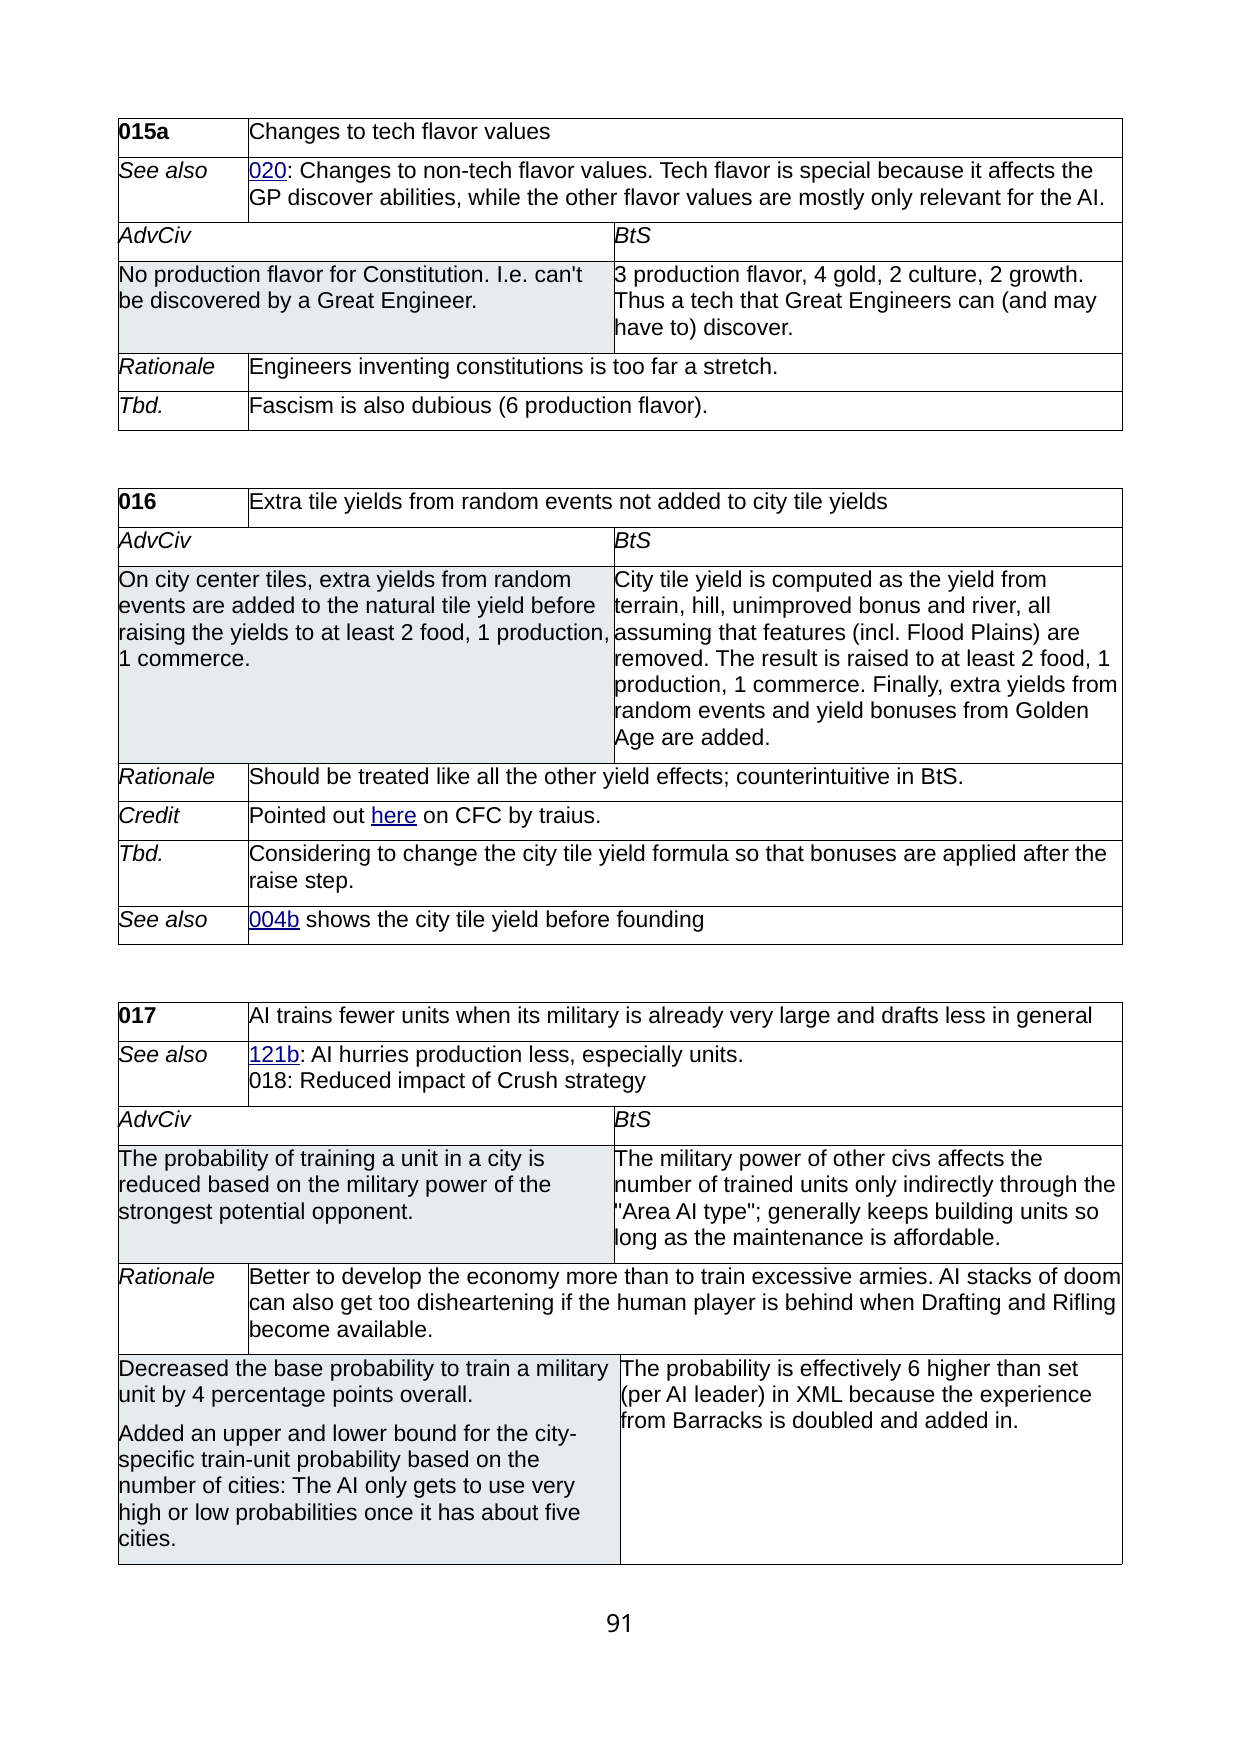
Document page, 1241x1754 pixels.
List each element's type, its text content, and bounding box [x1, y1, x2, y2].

table_cell Fascism is also dubious (6 production flavor). [249, 392, 1122, 430]
table_cell BtS [615, 528, 1122, 566]
table_cell 015a [119, 119, 248, 157]
table_cell The probability of training a unit in a city is reduced based on the military power of the strongest potential opponent. [119, 1146, 614, 1263]
table_cell Tbd. [119, 392, 248, 430]
table_cell Rationale [119, 1264, 248, 1354]
table_cell Should be treated like all the other yield effects; counterintuitive in BtS. [249, 764, 1122, 801]
table_cell AdvCiv [119, 223, 614, 261]
table_cell 121b: AI hurries production less, especially units. 018: Reduced impact of Crush strategy [249, 1042, 1122, 1106]
table_cell 004b shows the city tile yield before founding [249, 907, 1122, 944]
table_cell See also [119, 907, 248, 944]
table_cell Considering to change the city tile yield formula so that bonuses are applied after the raise step. [249, 841, 1122, 906]
table_cell BtS [615, 1107, 1122, 1145]
table_cell AdvCiv [119, 528, 614, 566]
table_cell Rationale [119, 354, 248, 391]
table_cell Changes to tech flavor values [249, 119, 1122, 157]
table_header 017 [119, 1003, 248, 1041]
table_cell City tile yield is computed as the yield from terrain, hill, unimproved bonus and river, all assuming that features (incl. Flood Plains) are removed. The result is raised to at least 2 food, 1 production, 1 commerce. Finally, extra yields from random events and yield bonuses from Golden Age are added. [615, 567, 1122, 763]
table_header 016 [119, 489, 248, 527]
table_cell Credit [119, 802, 248, 840]
table_cell See also [119, 158, 248, 222]
table_cell BtS [615, 223, 1122, 261]
table_cell Tbd. [119, 841, 248, 906]
table_cell See also [119, 1042, 248, 1106]
table_cell The military power of other civs affects the number of trained units only indirectly through the "Area AI type"; generally keeps building units so long as the maintenance is affordable. [615, 1146, 1122, 1263]
table_header AI trains fewer units when its military is already very large and drafts less in general [249, 1003, 1122, 1041]
table_cell Better to develop the economy more than to train excessive armies. AI stacks of doom can also get too disheartening if the human player is behind when Drafting and Rifling become available. [249, 1264, 1122, 1354]
table_cell 3 production flavor, 4 gold, 2 culture, 2 growth. Thus a tech that Great Engineers can (and may have to) discover. [615, 262, 1122, 353]
table_cell Pointed out here on CFC by traius. [249, 802, 1122, 840]
table_cell No production flavor for Constitution. I.e. can't be discovered by a Great Engineer. [119, 262, 614, 353]
table_cell Decreased the base probability to train a military unit by 4 percentage points overall. Added an upper and lower bound for the city-specific train-unit probability based on the number of cities: The AI only gets to use very high or low probabilities once it has about five cities. [119, 1355, 620, 1564]
table_cell AdvCiv [119, 1107, 614, 1145]
table_header Extra tile yields from random events not added to city tile yields [249, 489, 1122, 527]
table_cell Engineers inventing constitutions is too far a stretch. [249, 354, 1122, 391]
table_cell On city center tiles, extra yields from random events are added to the natural tile yield before raising the yields to at least 2 food, 1 production, 1 commerce. [119, 567, 614, 763]
table_cell The probability is effectively 6 higher than set (per AI leader) in XML because the experience from Barracks is doubled and added in. [621, 1355, 1122, 1564]
table_cell Rationale [119, 764, 248, 801]
table_cell 020: Changes to non-tech flavor values. Tech flavor is special because it affects the GP discover abilities, while the other flavor values are mostly only relevant for the AI. [249, 158, 1122, 222]
